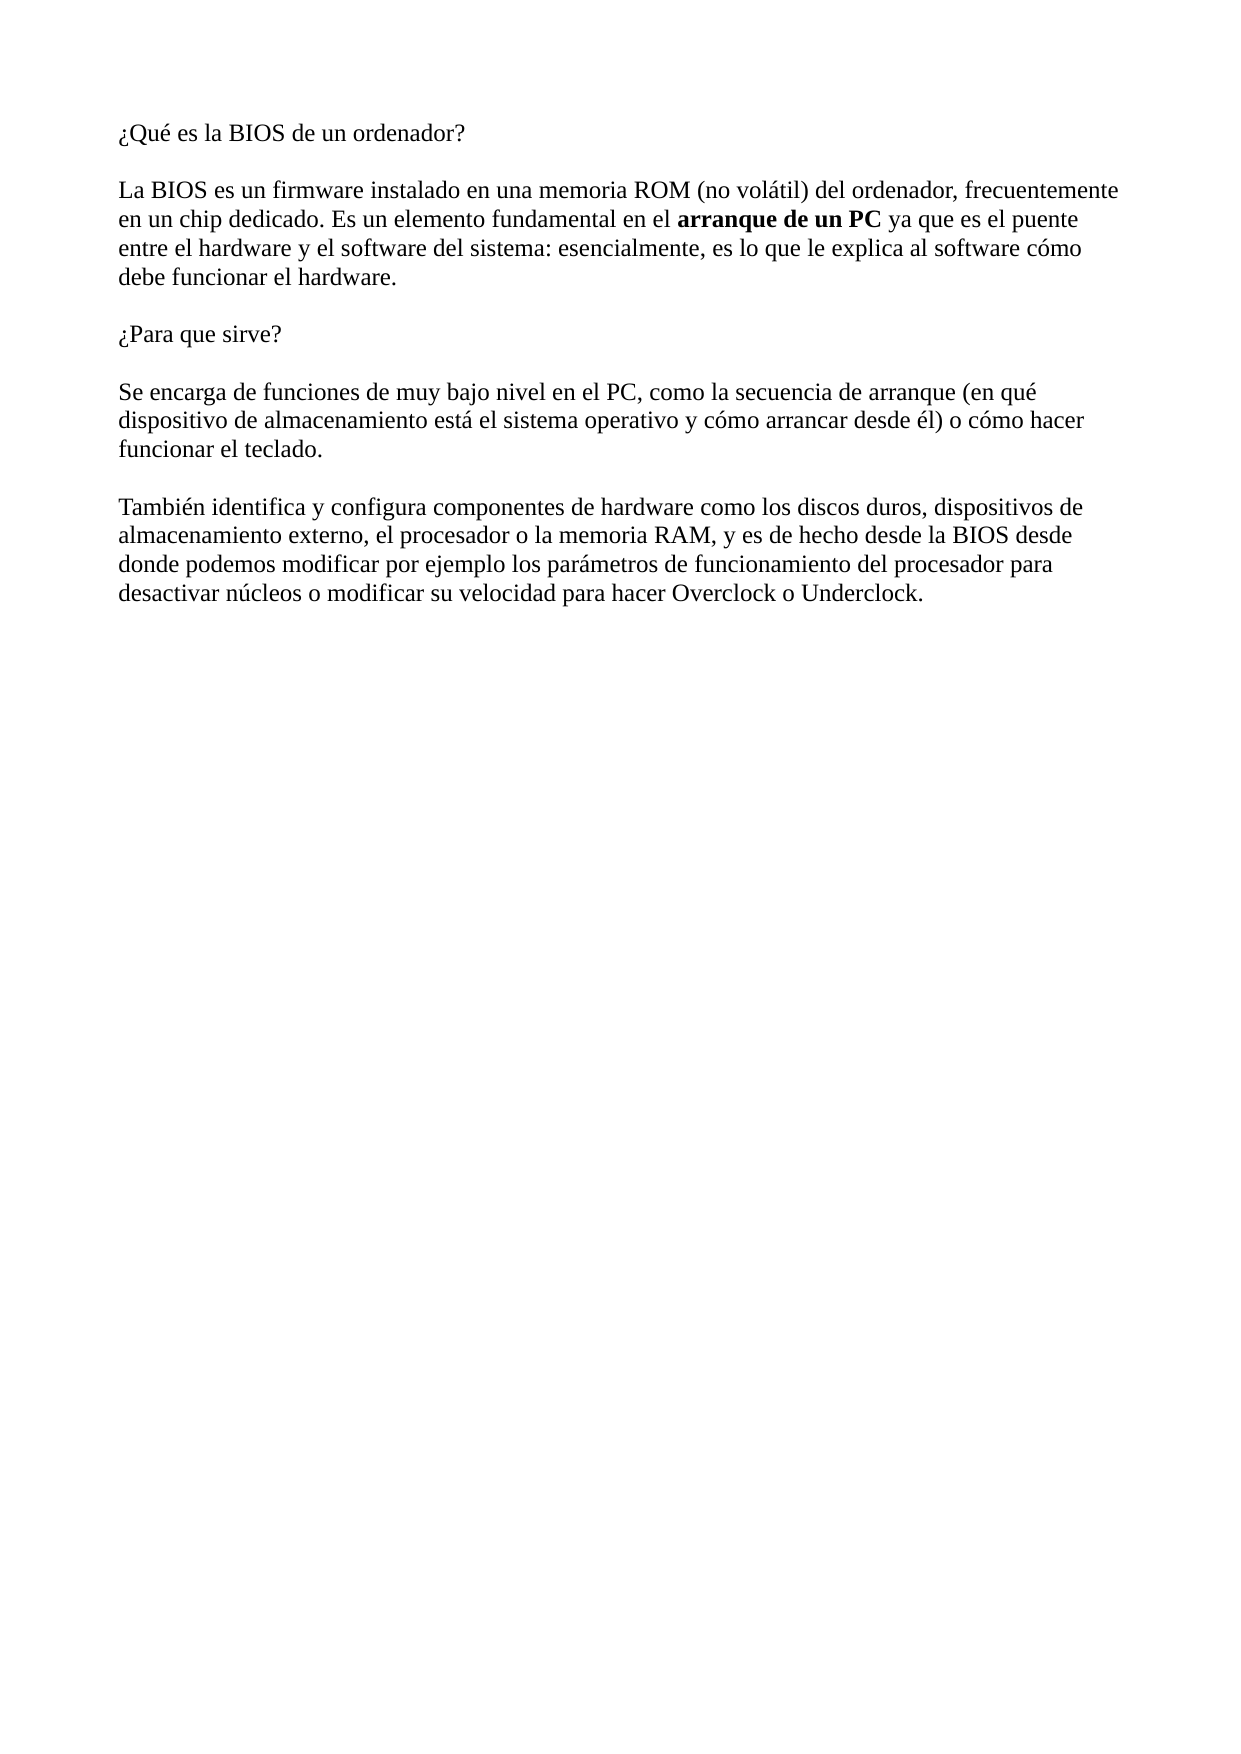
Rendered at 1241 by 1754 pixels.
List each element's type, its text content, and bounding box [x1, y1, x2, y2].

text También identifica y configura componentes de hardware como los discos duros, dispositivos de almacenamiento externo, el procesador o la memoria RAM, y es de hecho desde la BIOS desde donde podemos modificar por ejemplo los parámetros de funcionamiento del procesador para desactivar núcleos o modificar su velocidad para hacer Overclock o Underclock. [118, 492, 1122, 607]
text ¿Qué es la BIOS de un ordenador? [118, 118, 1122, 147]
text ¿Para que sirve? [118, 319, 1122, 348]
text Se encarga de funciones de muy bajo nivel en el PC, como la secuencia de arranque (en qué dispositivo de almacenamiento está el sistema operativo y cómo arrancar desde él) o cómo hacer funcionar el teclado. [118, 377, 1122, 463]
text La BIOS es un firmware instalado en una memoria ROM (no volátil) del ordenador, frecuentemente en un chip dedicado. Es un elemento fundamental en el arranque de un PC ya que es el puente entre el hardware y el software del sistema: esencialmente, es lo que le explica al software cómo debe funcionar el hardware. [118, 176, 1122, 291]
